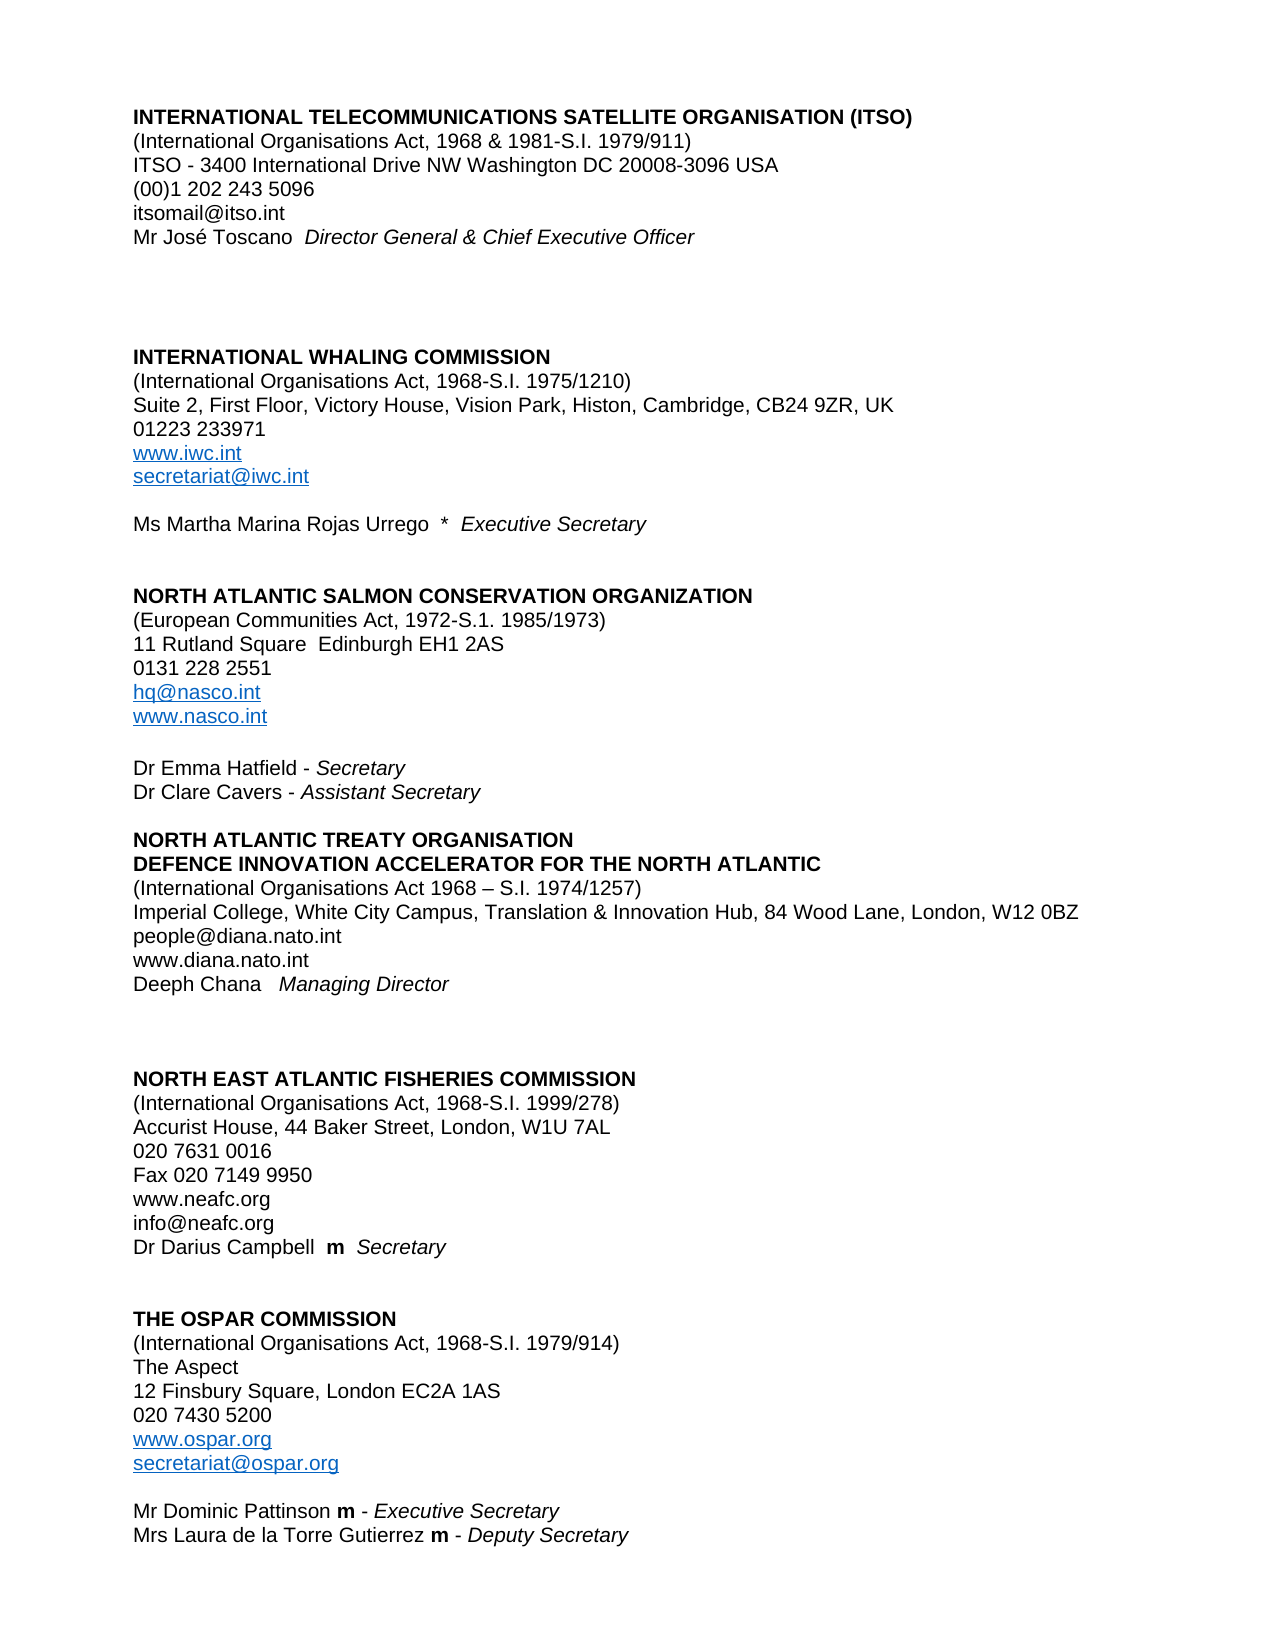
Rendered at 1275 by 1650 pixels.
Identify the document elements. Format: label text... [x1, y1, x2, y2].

text Mrs Laura de la Torre Gutierrez m - Deputy Secretary [133, 1522, 1181, 1546]
text Mr José Toscano Director General & Chief Executive Officer [133, 225, 1181, 249]
text www.neafc.org [133, 1187, 1181, 1211]
text 12 Finsbury Square, London EC2A 1AS [133, 1379, 1181, 1403]
text Dr Darius Campbell m Secretary [133, 1235, 1181, 1259]
text INTERNATIONAL TELECOMMUNICATIONS SATELLITE ORGANISATION (ITSO) [133, 105, 1181, 129]
text (International Organisations Act, 1968-S.I. 1979/914) [133, 1331, 1181, 1355]
subtitle NORTH EAST ATLANTIC FISHERIES COMMISSION [133, 1067, 1181, 1091]
text ITSO - 3400 International Drive NW Washington DC 20008-3096 USA [133, 153, 1181, 177]
text www.ospar.org [133, 1427, 1181, 1451]
text (International Organisations Act, 1968-S.I. 1975/1210) [133, 368, 1181, 392]
text (International Organisations Act, 1968 & 1981-S.I. 1979/911) [133, 129, 1181, 153]
text 11 Rutland Square Edinburgh EH1 2AS [133, 632, 1181, 656]
text Accurist House, 44 Baker Street, London, W1U 7AL [133, 1115, 1181, 1139]
text Ms Martha Marina Rojas Urrego * Executive Secretary [133, 512, 1181, 536]
text NORTH ATLANTIC TREATY ORGANISATION DEFENCE INNOVATION ACCELERATOR FOR THE NORTH ATLANTIC [133, 828, 1181, 876]
text (International Organisations Act, 1968-S.I. 1999/278) [133, 1091, 1181, 1115]
text Dr Emma Hatfield - Secretary [133, 756, 1181, 780]
text www.nasco.int [133, 704, 1181, 728]
text www.diana.nato.int [133, 947, 1181, 971]
text Dr Clare Cavers - Assistant Secretary [133, 780, 1181, 804]
text Suite 2, First Floor, Victory House, Vision Park, Histon, Cambridge, CB24 9ZR, UK [133, 392, 1181, 416]
text itsomail@itso.int [133, 201, 1181, 225]
text Fax 020 7149 9950 [133, 1163, 1181, 1187]
subtitle THE OSPAR COMMISSION [133, 1307, 1181, 1331]
text Deeph Chana Managing Director [133, 971, 1181, 995]
text The Aspect [133, 1355, 1181, 1379]
text (00)1 202 243 5096 [133, 177, 1181, 201]
text INTERNATIONAL WHALING COMMISSION [133, 344, 1181, 368]
text 020 7631 0016 [133, 1139, 1181, 1163]
text Imperial College, White City Campus, Translation & Innovation Hub, 84 Wood Lane, London, W12 0BZ [133, 899, 1181, 923]
text www.iwc.int [133, 440, 1181, 464]
text secretariat@iwc.int [133, 464, 1181, 488]
text secretariat@ospar.org [133, 1451, 1181, 1474]
text Mr Dominic Pattinson m - Executive Secretary [133, 1498, 1181, 1522]
text hq@nasco.int [133, 680, 1181, 704]
text (European Communities Act, 1972-S.1. 1985/1973) [133, 608, 1181, 632]
text (International Organisations Act 1968 – S.I. 1974/1257) [133, 876, 1181, 899]
text info@neafc.org [133, 1211, 1181, 1235]
text people@diana.nato.int [133, 923, 1181, 947]
text NORTH ATLANTIC SALMON CONSERVATION ORGANIZATION [133, 584, 1181, 608]
text 0131 228 2551 [133, 656, 1181, 680]
text 01223 233971 [133, 416, 1181, 440]
text 020 7430 5200 [133, 1403, 1181, 1427]
